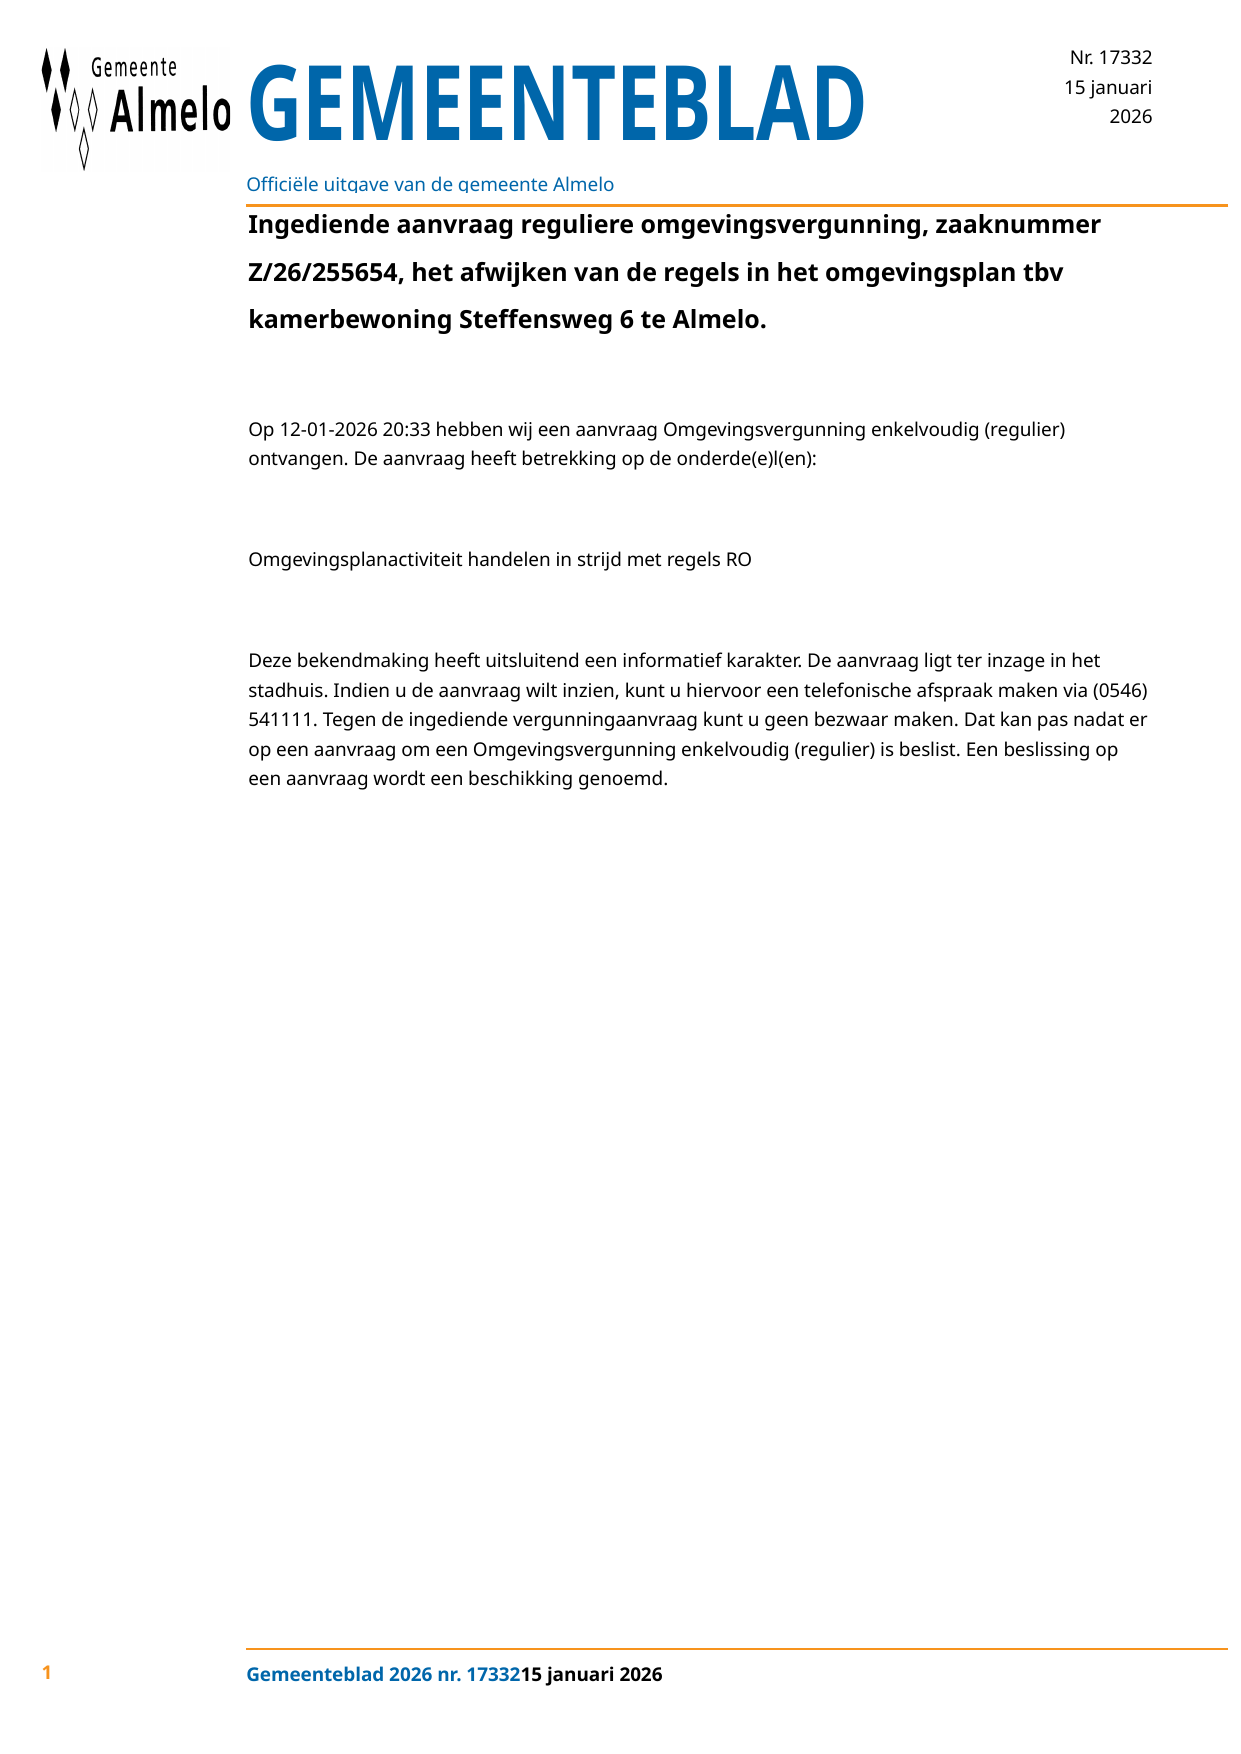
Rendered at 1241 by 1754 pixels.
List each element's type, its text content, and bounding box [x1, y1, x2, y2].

text Op 12-01-2026 20:33 hebben wij een aanvraag Omgevingsvergunning enkelvoudig (regulier) ontvangen. De aanvraag heeft betrekking op de onderde(e)l(en): [248, 416, 1152, 471]
text Ingediende aanvraag reguliere omgevingsvergunning, zaaknummer Z/26/255654, het afwijken van de regels in het omgevingsplan tbv kamerbewoning Steffensweg 6 te Almelo. [248, 207, 1152, 336]
picture [41, 47, 231, 172]
text Deze bekendmaking heeft uitsluitend een informatief karakter. De aanvraag ligt ter inzage in het stadhuis. Indien u de aanvraag wilt inzien, kunt u hiervoor een telefonische afspraak maken via (0546) 541111. Tegen de ingediende vergunningaanvraag kunt u geen bezwaar maken. Dat kan pas nadat er op een aanvraag om een Omgevingsvergunning enkelvoudig (regulier) is beslist. Een beslissing op een aanvraag wordt een beschikking genoemd. [248, 647, 1152, 791]
text Omgevingsplanactiviteit handelen in strijd met regels RO [248, 546, 1152, 572]
